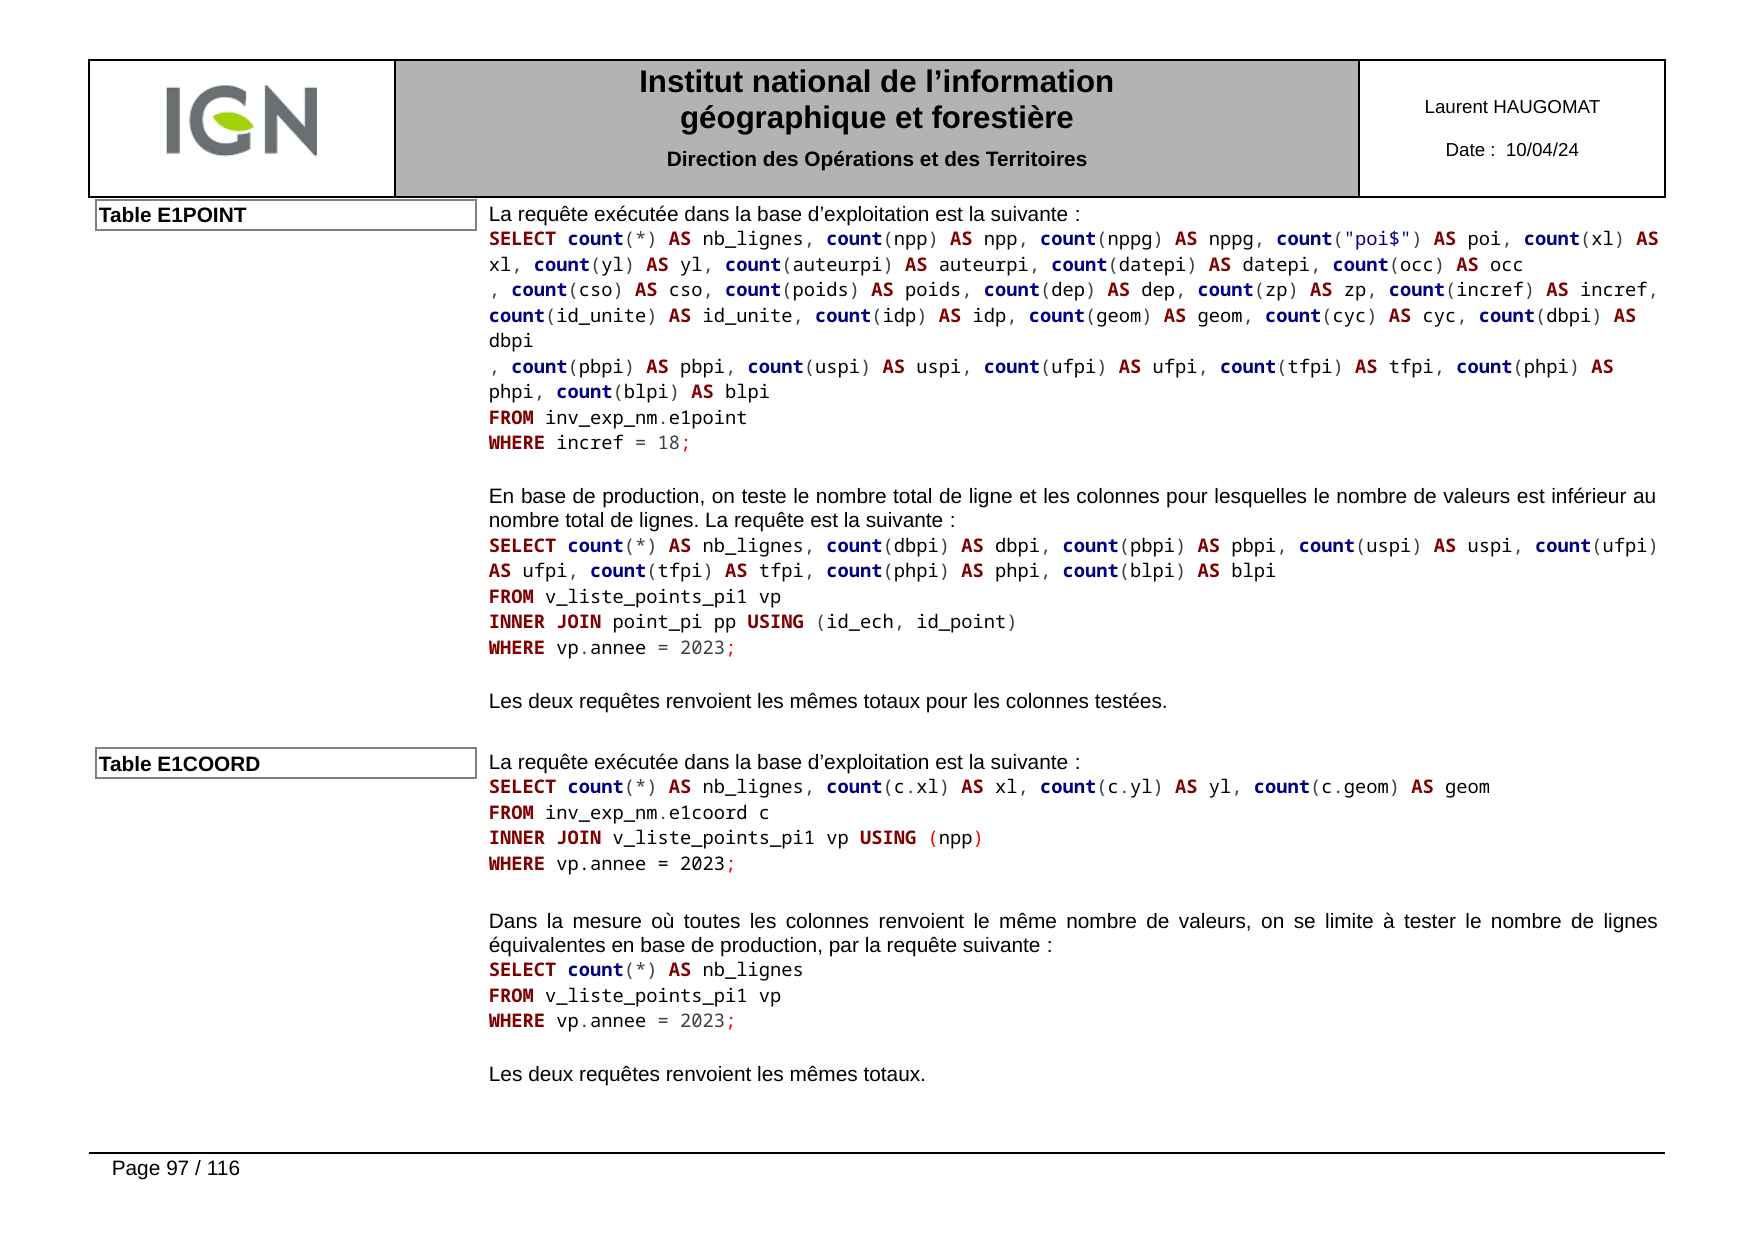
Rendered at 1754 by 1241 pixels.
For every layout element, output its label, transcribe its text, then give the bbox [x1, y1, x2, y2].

table_cell La requête exécutée dans la base d’exploitation est la suivante : SELECT count(*) AS nb_lignes, count(npp) AS npp, count(nppg) AS nppg, count("poi$") AS poi, count(xl) AS xl, count(yl) AS yl, count(auteurpi) AS auteurpi, count(datepi) AS datepi, count(occ) AS occ , count(cso) AS cso, count(poids) AS poids, count(dep) AS dep, count(zp) AS zp, count(incref) AS incref, count(id_unite) AS id_unite, count(idp) AS idp, count(geom) AS geom, count(cyc) AS cyc, count(dbpi) AS dbpi , count(pbpi) AS pbpi, count(uspi) AS uspi, count(ufpi) AS ufpi, count(tfpi) AS tfpi, count(phpi) AS phpi, count(blpi) AS blpi FROM inv_exp_nm.e1point WHERE incref = 18; En base de production, on teste le nombre total de ligne et les colonnes pour lesquelles le nombre de valeurs est inférieur au nombre total de lignes. La requête est la suivante : SELECT count(*) AS nb_lignes, count(dbpi) AS dbpi, count(pbpi) AS pbpi, count(uspi) AS uspi, count(ufpi) AS ufpi, count(tfpi) AS tfpi, count(phpi) AS phpi, count(blpi) AS blpi FROM v_liste_points_pi1 vp INNER JOIN point_pi pp USING (id_ech, id_point) WHERE vp.annee = 2023; Les deux requêtes renvoient les mêmes totaux pour les colonnes testées. [483, 198, 1665, 746]
table_cell Table E1COORD [89, 746, 483, 1147]
picture [141, 62, 343, 180]
table_cell La requête exécutée dans la base d’exploitation est la suivante : SELECT count(*) AS nb_lignes, count(c.xl) AS xl, count(c.yl) AS yl, count(c.geom) AS geom FROM inv_exp_nm.e1coord c INNER JOIN v_liste_points_pi1 vp USING (npp) WHERE vp.annee = 2023; Dans la mesure où toutes les colonnes renvoient le même nombre de valeurs, on se limite à tester le nombre de lignes équivalentes en base de production, par la requête suivante : SELECT count(*) AS nb_lignes FROM v_liste_points_pi1 vp WHERE vp.annee = 2023; Les deux requêtes renvoient les mêmes totaux. [483, 746, 1665, 1147]
table_cell Table E1POINT [89, 198, 483, 746]
